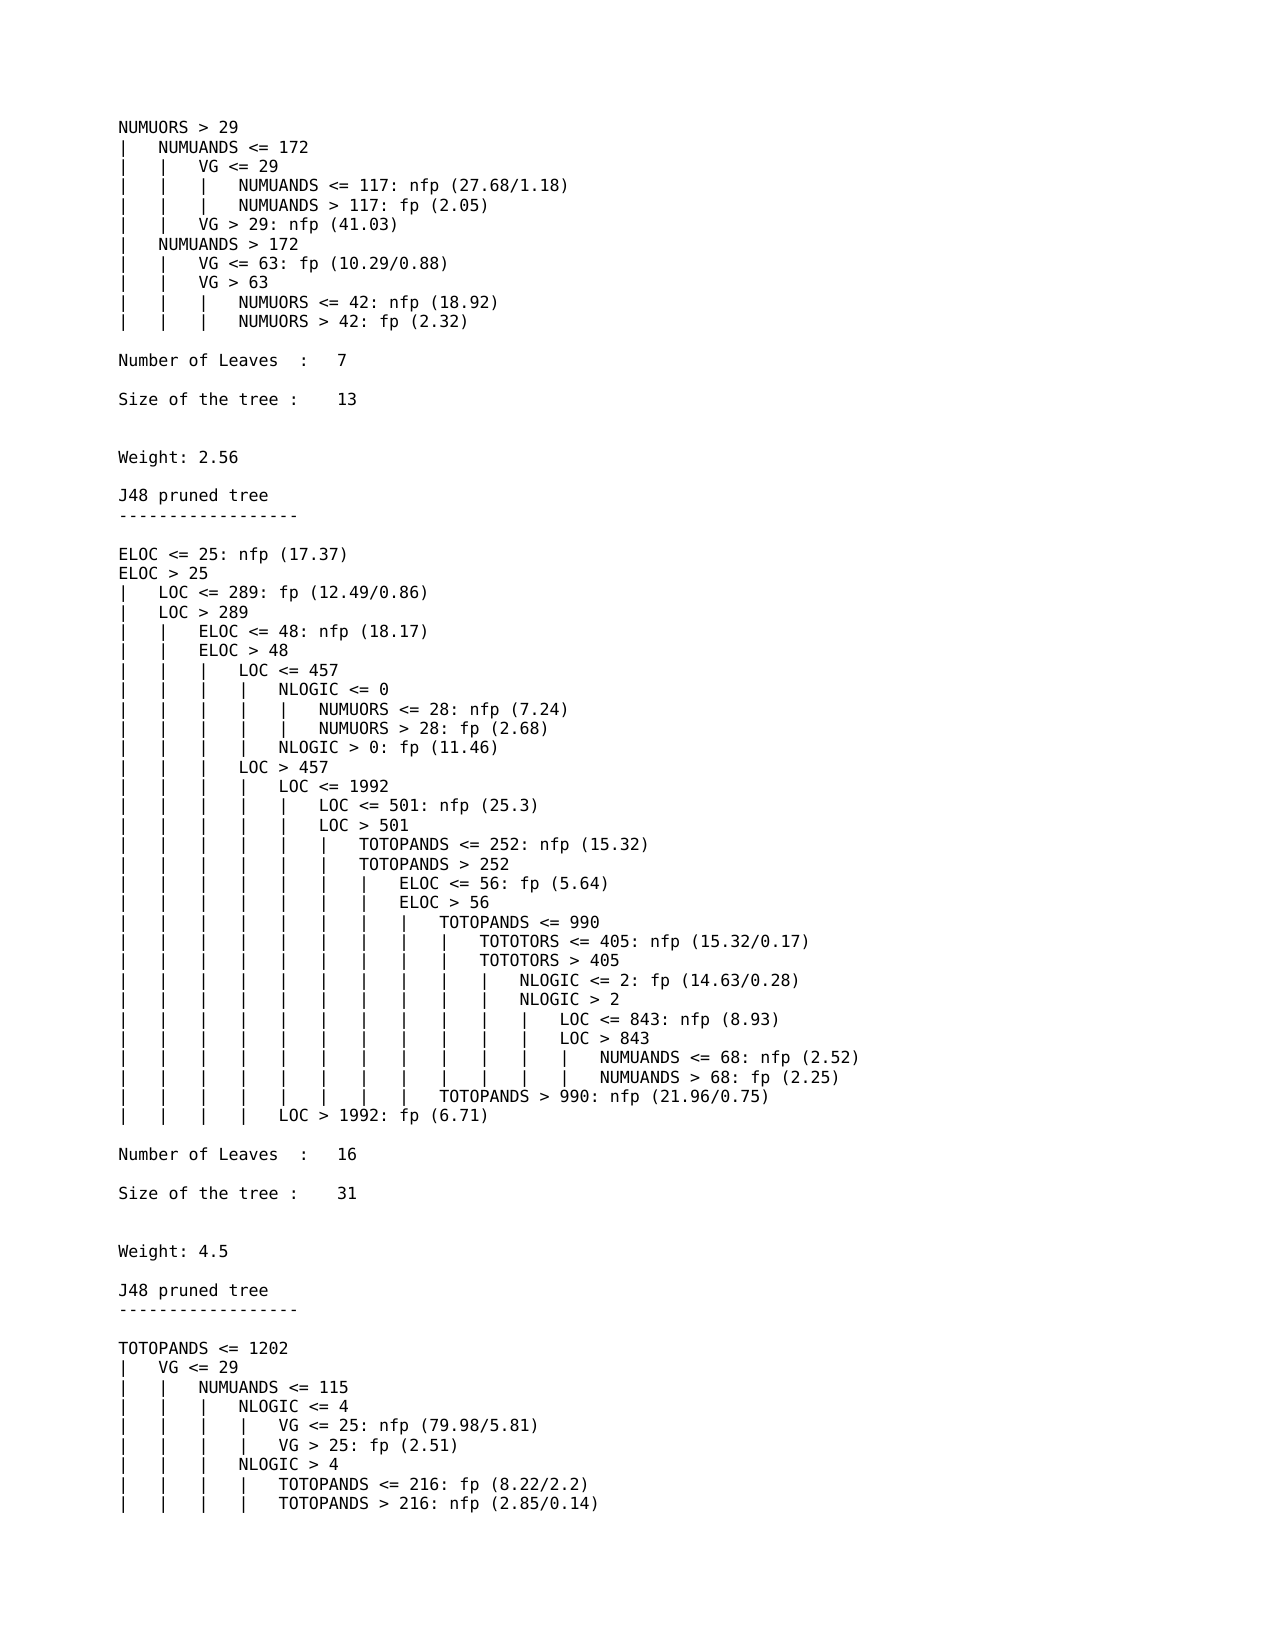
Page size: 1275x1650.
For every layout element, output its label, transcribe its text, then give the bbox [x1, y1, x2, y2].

text | | | | | | | | TOTOPANDS <= 990 [118, 912, 1157, 932]
text ------------------ [118, 1300, 1157, 1319]
text | | | | LOC > 1992: fp (6.71) [118, 1106, 1157, 1126]
text ELOC > 25 [118, 564, 1157, 583]
text Weight: 4.5 [118, 1242, 1157, 1261]
text J48 pruned tree [118, 486, 1157, 506]
text | | | | | | | | TOTOPANDS > 990: nfp (21.96/0.75) [118, 1087, 1157, 1106]
text | | VG > 63 [118, 273, 1157, 292]
text ------------------ [118, 506, 1157, 525]
text | | ELOC <= 48: nfp (18.17) [118, 622, 1157, 641]
text Size of the tree : 13 [118, 389, 1157, 409]
text | | | | NLOGIC > 0: fp (11.46) [118, 738, 1157, 757]
text | | | | | | | | | | | | NUMUANDS <= 68: nfp (2.52) [118, 1048, 1157, 1067]
text | | | NUMUANDS <= 117: nfp (27.68/1.18) [118, 176, 1157, 196]
text | | | | TOTOPANDS > 216: nfp (2.85/0.14) [118, 1494, 1157, 1513]
text | | | | | NUMUORS > 28: fp (2.68) [118, 719, 1157, 738]
text | | | NUMUORS <= 42: nfp (18.92) [118, 292, 1157, 312]
text Number of Leaves : 7 [118, 351, 1157, 370]
text | | | | LOC <= 1992 [118, 777, 1157, 796]
text | | | | | | | | | | | LOC <= 843: nfp (8.93) [118, 1009, 1157, 1029]
text TOTOPANDS <= 1202 [118, 1339, 1157, 1358]
text | | | | NLOGIC <= 0 [118, 680, 1157, 699]
text | | | | TOTOPANDS <= 216: fp (8.22/2.2) [118, 1474, 1157, 1494]
text | LOC > 289 [118, 602, 1157, 622]
text | | | | | LOC > 501 [118, 816, 1157, 835]
text | | | LOC <= 457 [118, 661, 1157, 680]
text | | VG > 29: nfp (41.03) [118, 215, 1157, 234]
text | | | | | NUMUORS <= 28: nfp (7.24) [118, 699, 1157, 719]
text | | | NUMUANDS > 117: fp (2.05) [118, 196, 1157, 215]
text | | | | | | | | | | NLOGIC > 2 [118, 990, 1157, 1009]
text | | | | | | | | | | | | NUMUANDS > 68: fp (2.25) [118, 1067, 1157, 1087]
text | | ELOC > 48 [118, 641, 1157, 661]
text | | | | VG <= 25: nfp (79.98/5.81) [118, 1416, 1157, 1436]
text | | | | | | TOTOPANDS > 252 [118, 854, 1157, 874]
text ELOC <= 25: nfp (17.37) [118, 544, 1157, 564]
text | | | | | | | | | TOTOTORS <= 405: nfp (15.32/0.17) [118, 932, 1157, 951]
text NUMUORS > 29 [118, 118, 1157, 137]
text | VG <= 29 [118, 1358, 1157, 1377]
text | NUMUANDS > 172 [118, 234, 1157, 254]
text | | VG <= 63: fp (10.29/0.88) [118, 254, 1157, 273]
text | | | | VG > 25: fp (2.51) [118, 1436, 1157, 1455]
text | | | | | | | ELOC <= 56: fp (5.64) [118, 874, 1157, 893]
text | | | | | | | | | TOTOTORS > 405 [118, 951, 1157, 971]
text Weight: 2.56 [118, 447, 1157, 467]
text | | | NUMUORS > 42: fp (2.32) [118, 312, 1157, 331]
text | | | | | | | | | | NLOGIC <= 2: fp (14.63/0.28) [118, 971, 1157, 990]
text | | NUMUANDS <= 115 [118, 1377, 1157, 1397]
text | LOC <= 289: fp (12.49/0.86) [118, 583, 1157, 602]
text Number of Leaves : 16 [118, 1145, 1157, 1164]
text | NUMUANDS <= 172 [118, 137, 1157, 157]
text | | | | | LOC <= 501: nfp (25.3) [118, 796, 1157, 816]
text | | VG <= 29 [118, 157, 1157, 176]
text J48 pruned tree [118, 1281, 1157, 1300]
text | | | NLOGIC > 4 [118, 1455, 1157, 1474]
text Size of the tree : 31 [118, 1184, 1157, 1203]
text | | | LOC > 457 [118, 757, 1157, 777]
text | | | | | | | | | | | LOC > 843 [118, 1029, 1157, 1048]
text | | | | | | | ELOC > 56 [118, 893, 1157, 912]
text | | | | | | TOTOPANDS <= 252: nfp (15.32) [118, 835, 1157, 854]
text | | | NLOGIC <= 4 [118, 1397, 1157, 1416]
